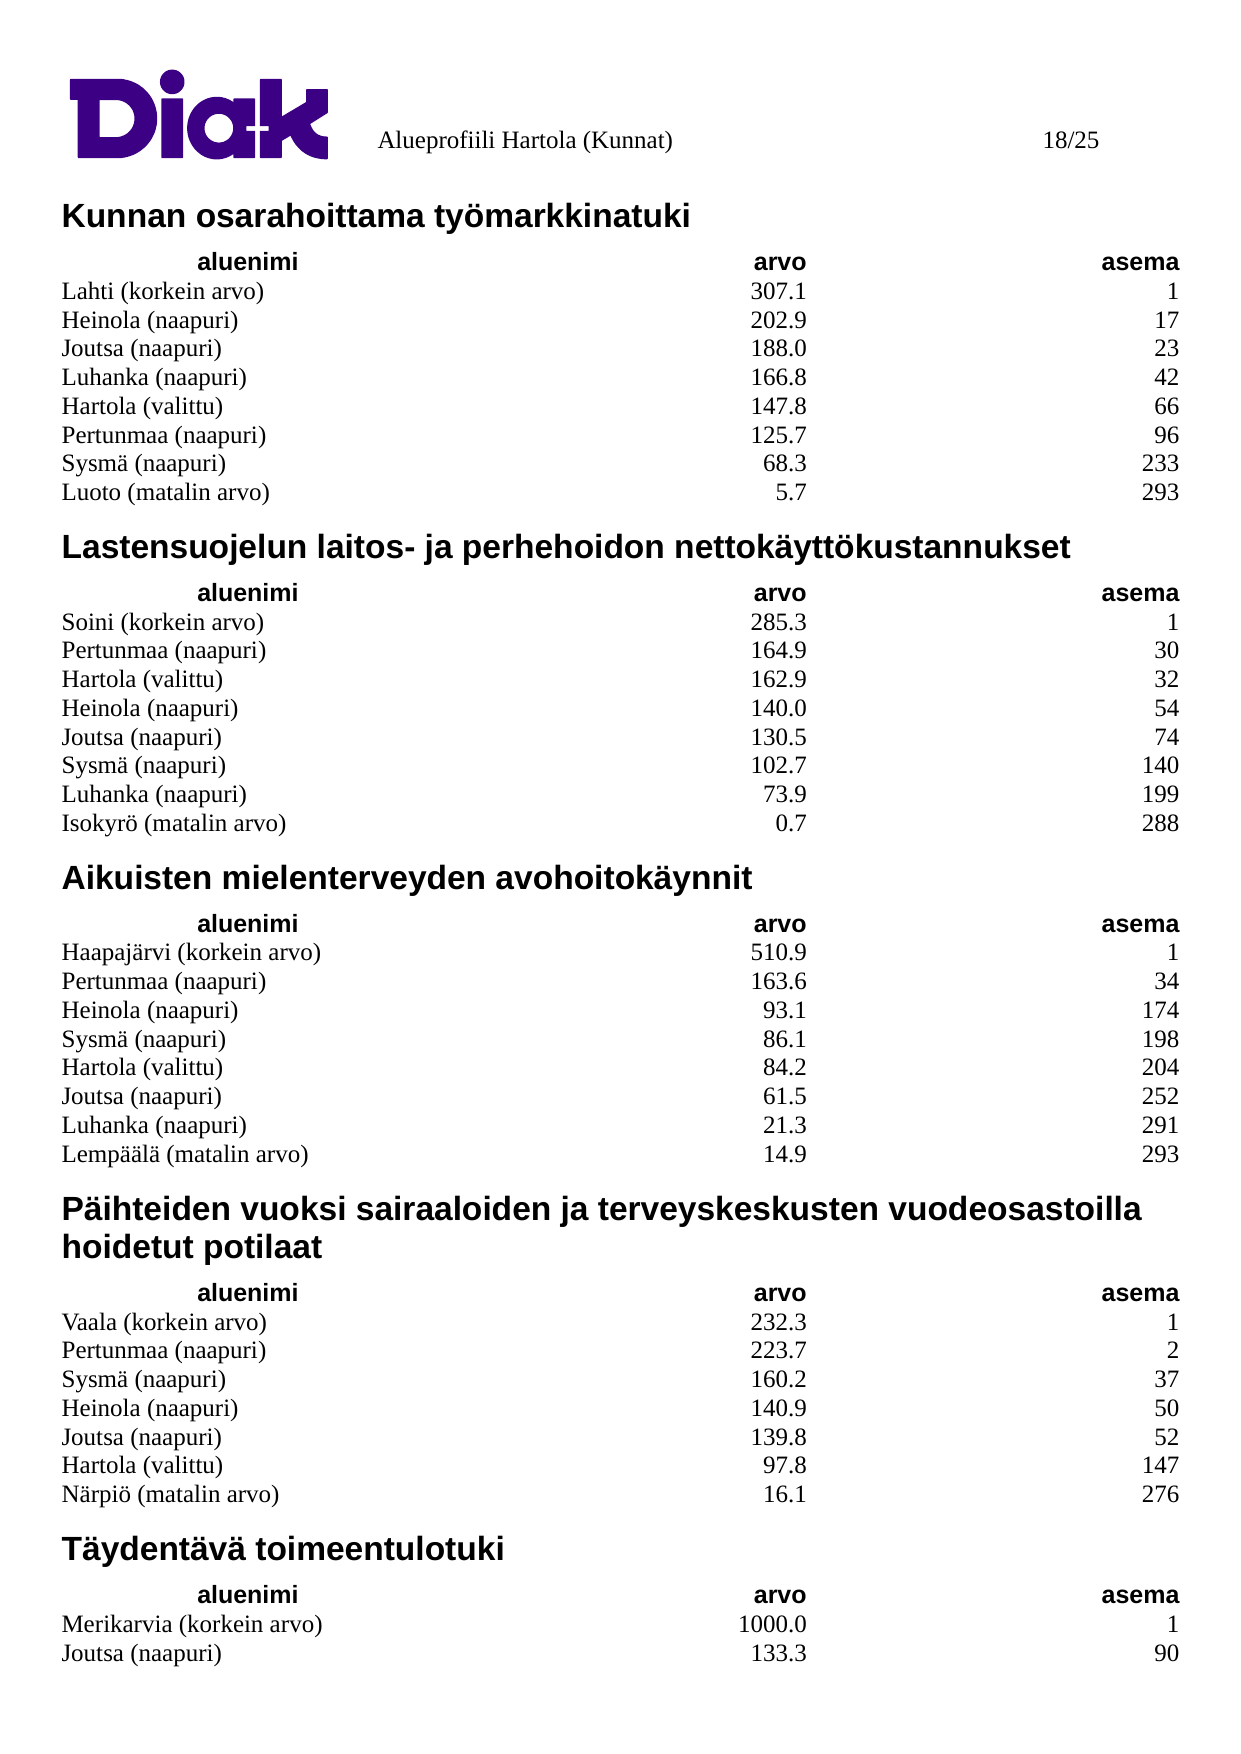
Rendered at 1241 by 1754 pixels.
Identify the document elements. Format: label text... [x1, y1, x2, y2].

table_cell 42 [806, 362, 1179, 391]
table_cell 97.8 [434, 1451, 806, 1479]
table_cell Pertunmaa (naapuri) [61, 420, 434, 448]
table_cell Vaala (korkein arvo) [61, 1307, 434, 1336]
table_cell 96 [806, 420, 1179, 448]
table_cell Närpiö (matalin arvo) [61, 1479, 434, 1508]
table_cell Luhanka (naapuri) [61, 779, 434, 808]
table_cell Hartola (valittu) [61, 391, 434, 420]
table_cell 174 [806, 995, 1179, 1024]
table_cell 130.5 [434, 722, 806, 751]
table_cell 140 [806, 751, 1179, 779]
table_cell 17 [806, 305, 1179, 333]
table_cell 0.7 [434, 808, 806, 837]
table_cell 93.1 [434, 995, 806, 1024]
table_header arvo [434, 1580, 806, 1609]
table_header asema [806, 1580, 1179, 1609]
table_cell 147 [806, 1451, 1179, 1479]
table_cell 307.1 [434, 276, 806, 305]
table_cell 30 [806, 636, 1179, 664]
table_cell 52 [806, 1422, 1179, 1451]
table_cell 285.3 [434, 607, 806, 636]
table_header aluenimi [61, 247, 434, 276]
table_cell 1 [806, 1307, 1179, 1336]
table_cell 198 [806, 1024, 1179, 1052]
table_cell Heinola (naapuri) [61, 1393, 434, 1422]
table_cell 37 [806, 1364, 1179, 1393]
table_cell 34 [806, 966, 1179, 995]
table_cell Sysmä (naapuri) [61, 449, 434, 477]
table_cell 1 [806, 938, 1179, 966]
table_cell Soini (korkein arvo) [61, 607, 434, 636]
table_header asema [806, 247, 1179, 276]
table_cell Lahti (korkein arvo) [61, 276, 434, 305]
table_cell Hartola (valittu) [61, 1053, 434, 1081]
table_header asema [806, 909, 1179, 937]
subtitle Kunnan osarahoittama työmarkkinatuki [61, 196, 1179, 235]
table_cell 223.7 [434, 1336, 806, 1364]
table_cell Pertunmaa (naapuri) [61, 636, 434, 664]
table_cell Heinola (naapuri) [61, 995, 434, 1024]
table_cell Joutsa (naapuri) [61, 334, 434, 362]
table_header arvo [434, 1278, 806, 1307]
table_cell 90 [806, 1638, 1179, 1666]
table_cell 2 [806, 1336, 1179, 1364]
subtitle Lastensuojelun laitos- ja perhehoidon nettokäyttökustannukset [61, 527, 1179, 566]
table_cell 5.7 [434, 477, 806, 506]
table_cell 84.2 [434, 1053, 806, 1081]
table_cell 50 [806, 1393, 1179, 1422]
table_cell 21.3 [434, 1110, 806, 1139]
table_cell 147.8 [434, 391, 806, 420]
table_cell 288 [806, 808, 1179, 837]
subtitle Täydentävä toimeentulotuki [61, 1529, 1179, 1568]
table_header aluenimi [61, 578, 434, 607]
table_cell 73.9 [434, 779, 806, 808]
table_cell Joutsa (naapuri) [61, 1638, 434, 1666]
table_cell 291 [806, 1110, 1179, 1139]
table_cell 204 [806, 1053, 1179, 1081]
table_cell Luoto (matalin arvo) [61, 477, 434, 506]
table_cell 125.7 [434, 420, 806, 448]
table_cell 163.6 [434, 966, 806, 995]
table_cell 233 [806, 449, 1179, 477]
table_cell Pertunmaa (naapuri) [61, 966, 434, 995]
table_header asema [806, 1278, 1179, 1307]
table_header aluenimi [61, 1278, 434, 1307]
table_cell Luhanka (naapuri) [61, 362, 434, 391]
table_cell 140.9 [434, 1393, 806, 1422]
table_cell Joutsa (naapuri) [61, 1422, 434, 1451]
table_cell Isokyrö (matalin arvo) [61, 808, 434, 837]
table_cell 1 [806, 1609, 1179, 1638]
table_cell 74 [806, 722, 1179, 751]
table_cell Sysmä (naapuri) [61, 1364, 434, 1393]
table_cell 202.9 [434, 305, 806, 333]
table_header arvo [434, 247, 806, 276]
table_cell 16.1 [434, 1479, 806, 1508]
table_cell 188.0 [434, 334, 806, 362]
table_cell 102.7 [434, 751, 806, 779]
table_cell Luhanka (naapuri) [61, 1110, 434, 1139]
table_cell Sysmä (naapuri) [61, 1024, 434, 1052]
table_header aluenimi [61, 909, 434, 937]
table_cell 86.1 [434, 1024, 806, 1052]
table_cell 276 [806, 1479, 1179, 1508]
table_cell 68.3 [434, 449, 806, 477]
table_cell Pertunmaa (naapuri) [61, 1336, 434, 1364]
table_cell Joutsa (naapuri) [61, 1081, 434, 1110]
table_header arvo [434, 909, 806, 937]
table_cell Sysmä (naapuri) [61, 751, 434, 779]
table_cell 162.9 [434, 664, 806, 693]
table_cell Heinola (naapuri) [61, 305, 434, 333]
table_cell 166.8 [434, 362, 806, 391]
table_cell 510.9 [434, 938, 806, 966]
subtitle Aikuisten mielenterveyden avohoitokäynnit [61, 858, 1179, 896]
table_cell 293 [806, 1139, 1179, 1167]
table_cell 232.3 [434, 1307, 806, 1336]
table_cell 293 [806, 477, 1179, 506]
table_cell 140.0 [434, 693, 806, 722]
table_cell Lempäälä (matalin arvo) [61, 1139, 434, 1167]
table_cell 66 [806, 391, 1179, 420]
table_header asema [806, 578, 1179, 607]
table_cell 1 [806, 607, 1179, 636]
table_cell 14.9 [434, 1139, 806, 1167]
table_cell 23 [806, 334, 1179, 362]
table_cell 1 [806, 276, 1179, 305]
table_cell 139.8 [434, 1422, 806, 1451]
table_cell 32 [806, 664, 1179, 693]
table_cell Hartola (valittu) [61, 664, 434, 693]
table_cell 164.9 [434, 636, 806, 664]
table_cell 160.2 [434, 1364, 806, 1393]
table_cell Heinola (naapuri) [61, 693, 434, 722]
table_cell 133.3 [434, 1638, 806, 1666]
table_cell 61.5 [434, 1081, 806, 1110]
table_header arvo [434, 578, 806, 607]
table_cell 1000.0 [434, 1609, 806, 1638]
table_cell 54 [806, 693, 1179, 722]
table_cell Merikarvia (korkein arvo) [61, 1609, 434, 1638]
table_cell Joutsa (naapuri) [61, 722, 434, 751]
table_cell Haapajärvi (korkein arvo) [61, 938, 434, 966]
table_header aluenimi [61, 1580, 434, 1609]
subtitle Päihteiden vuoksi sairaaloiden ja terveyskeskusten vuodeosastoilla hoidetut potilaat [61, 1188, 1179, 1266]
table_cell 252 [806, 1081, 1179, 1110]
table_cell Hartola (valittu) [61, 1451, 434, 1479]
table_cell 199 [806, 779, 1179, 808]
